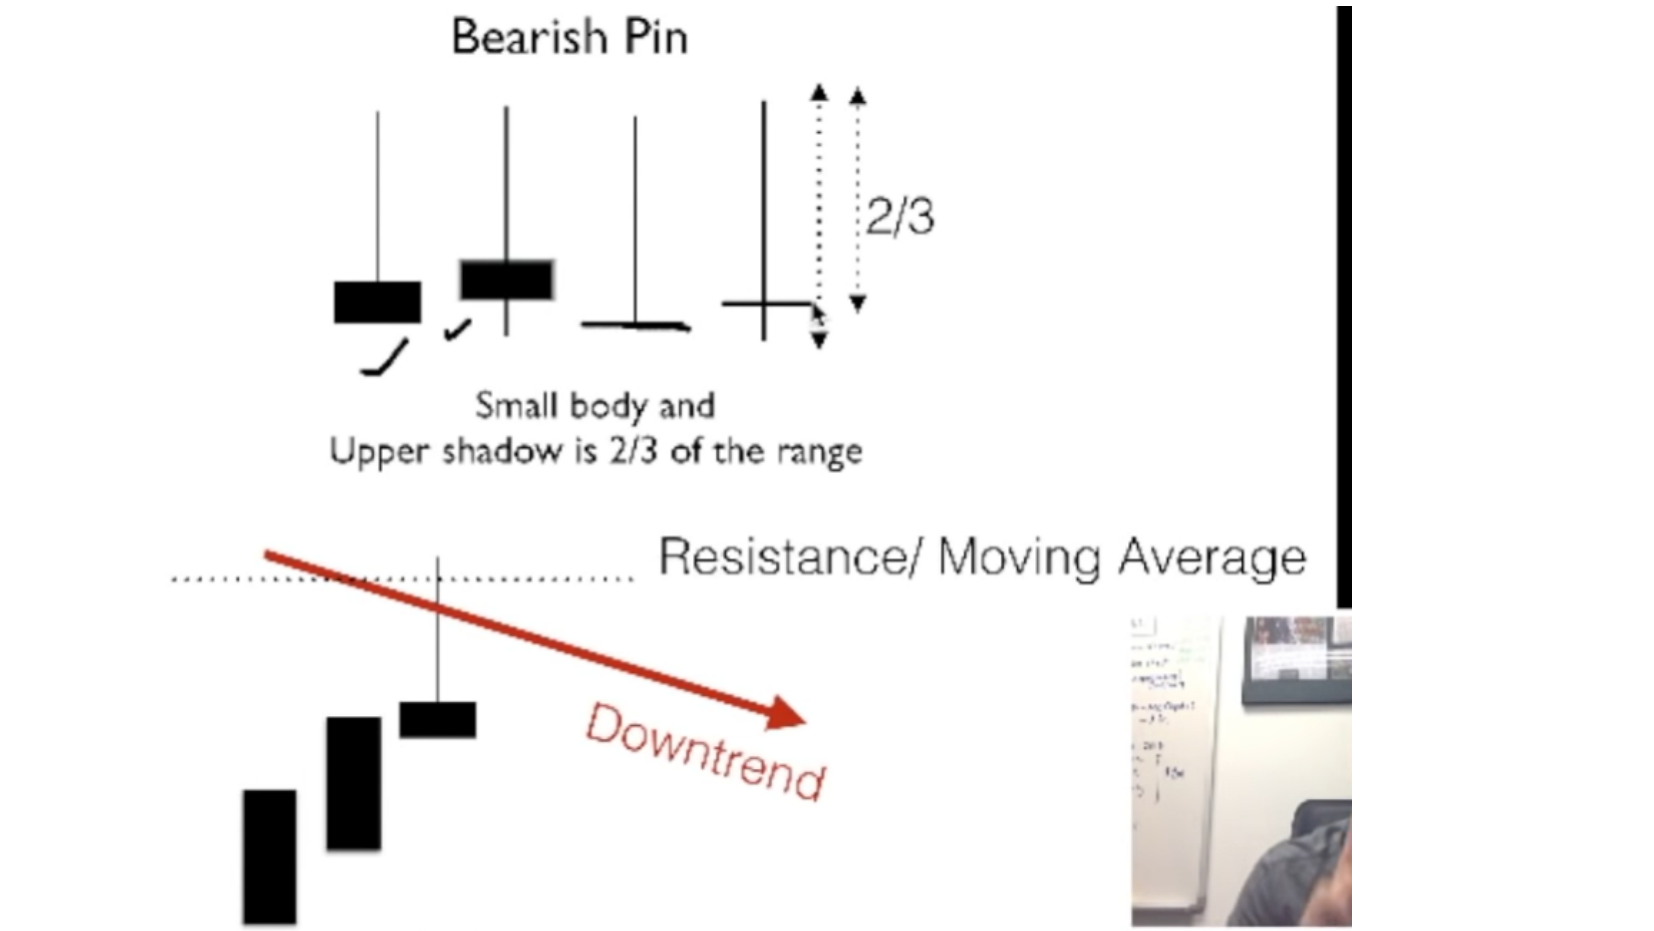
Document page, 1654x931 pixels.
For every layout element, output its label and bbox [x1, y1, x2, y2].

picture [0, 6, 1352, 931]
